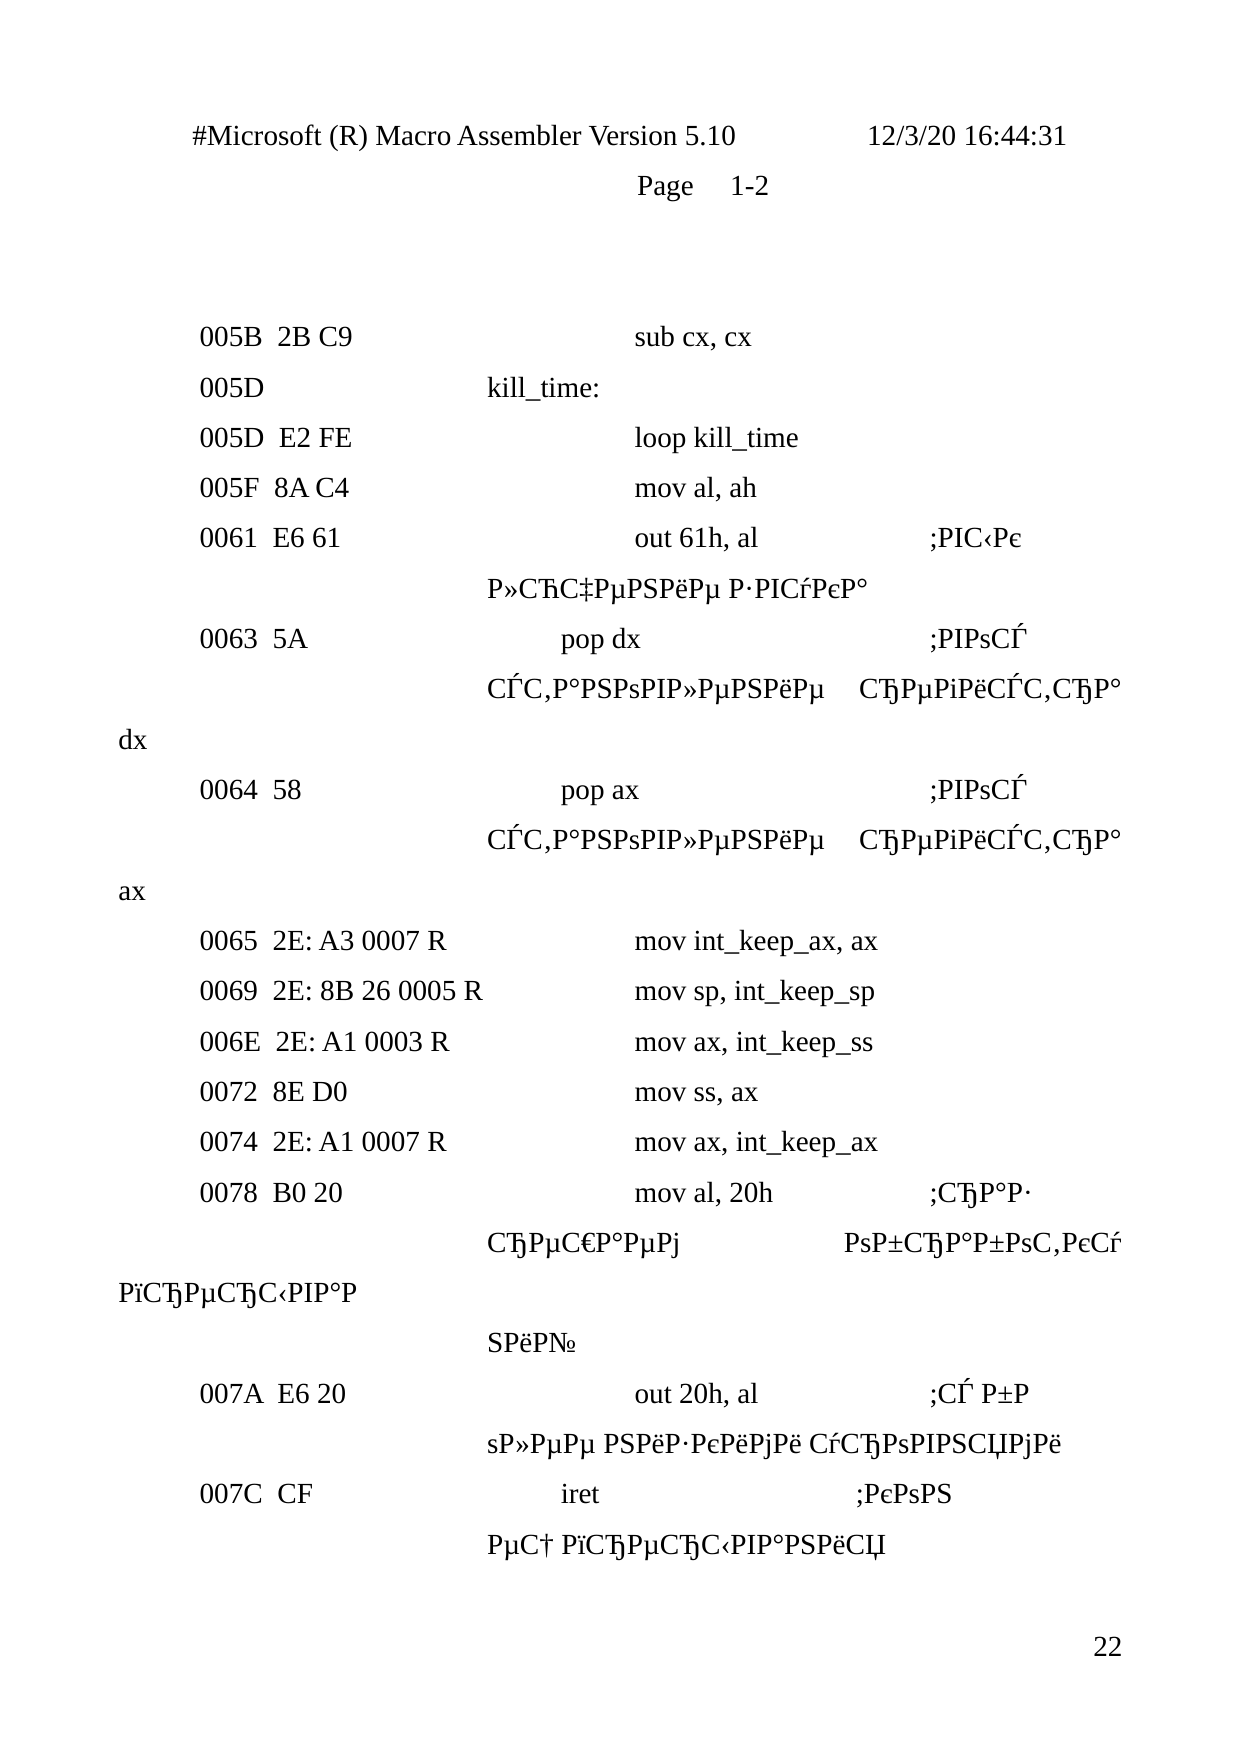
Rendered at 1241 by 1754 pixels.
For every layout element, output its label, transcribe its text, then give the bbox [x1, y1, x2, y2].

text 0072 8E D0 mov ss, ax [118, 1074, 1122, 1108]
text ЅРёР№ [118, 1326, 1122, 1359]
text 005D kill_time: [118, 370, 1122, 403]
text 0061 E6 61 out 61h, al ;РІС‹Рє [118, 521, 1122, 554]
text СЃС‚Р°РЅРѕРІР»РµРЅРёРµ СЂРµРіРёСЃС‚СЂР° ax [118, 822, 1122, 906]
text 0069 2E: 8B 26 0005 R mov sp, int_keep_sp [118, 973, 1122, 1007]
text 005B 2B C9 sub cx, cx [118, 319, 1122, 353]
text 0078 B0 20 mov al, 20h ;СЂР°Р· [118, 1175, 1122, 1208]
text Р»СЋС‡РµРЅРёРµ Р·РІСѓРєР° [118, 571, 1122, 604]
text 0074 2E: A1 0007 R mov ax, int_keep_ax [118, 1124, 1122, 1158]
text 006E 2E: A1 0003 R mov ax, int_keep_ss [118, 1024, 1122, 1057]
text СЂРµС€Р°РµРј РѕР±СЂР°Р±РѕС‚РєСѓ РїСЂРµСЂС‹РІР°Р [118, 1225, 1122, 1309]
text #Microsoft (R) Macro Assembler Version 5.10 12/3/20 16:44:31 [118, 118, 1122, 152]
text 0063 5A pop dx ;РІРѕСЃ [118, 621, 1122, 655]
text 005F 8A C4 mov al, ah [118, 470, 1122, 504]
text 007C CF iret ;РєРѕРЅ [118, 1477, 1122, 1510]
text 007A E6 20 out 20h, al ;СЃ Р±Р [118, 1376, 1122, 1409]
text Page 1-2 [118, 168, 1122, 202]
text 0064 58 pop ax ;РІРѕСЃ [118, 772, 1122, 806]
text ѕР»РµРµ РЅРёР·РєРёРјРё СѓСЂРѕРІРЅСЏРјРё [118, 1426, 1122, 1460]
text 005D E2 FE loop kill_time [118, 420, 1122, 453]
text СЃС‚Р°РЅРѕРІР»РµРЅРёРµ СЂРµРіРёСЃС‚СЂР° dx [118, 672, 1122, 755]
text РµС† РїСЂРµСЂС‹РІР°РЅРёСЏ [118, 1527, 1122, 1560]
text 0065 2E: A3 0007 R mov int_keep_ax, ax [118, 923, 1122, 957]
